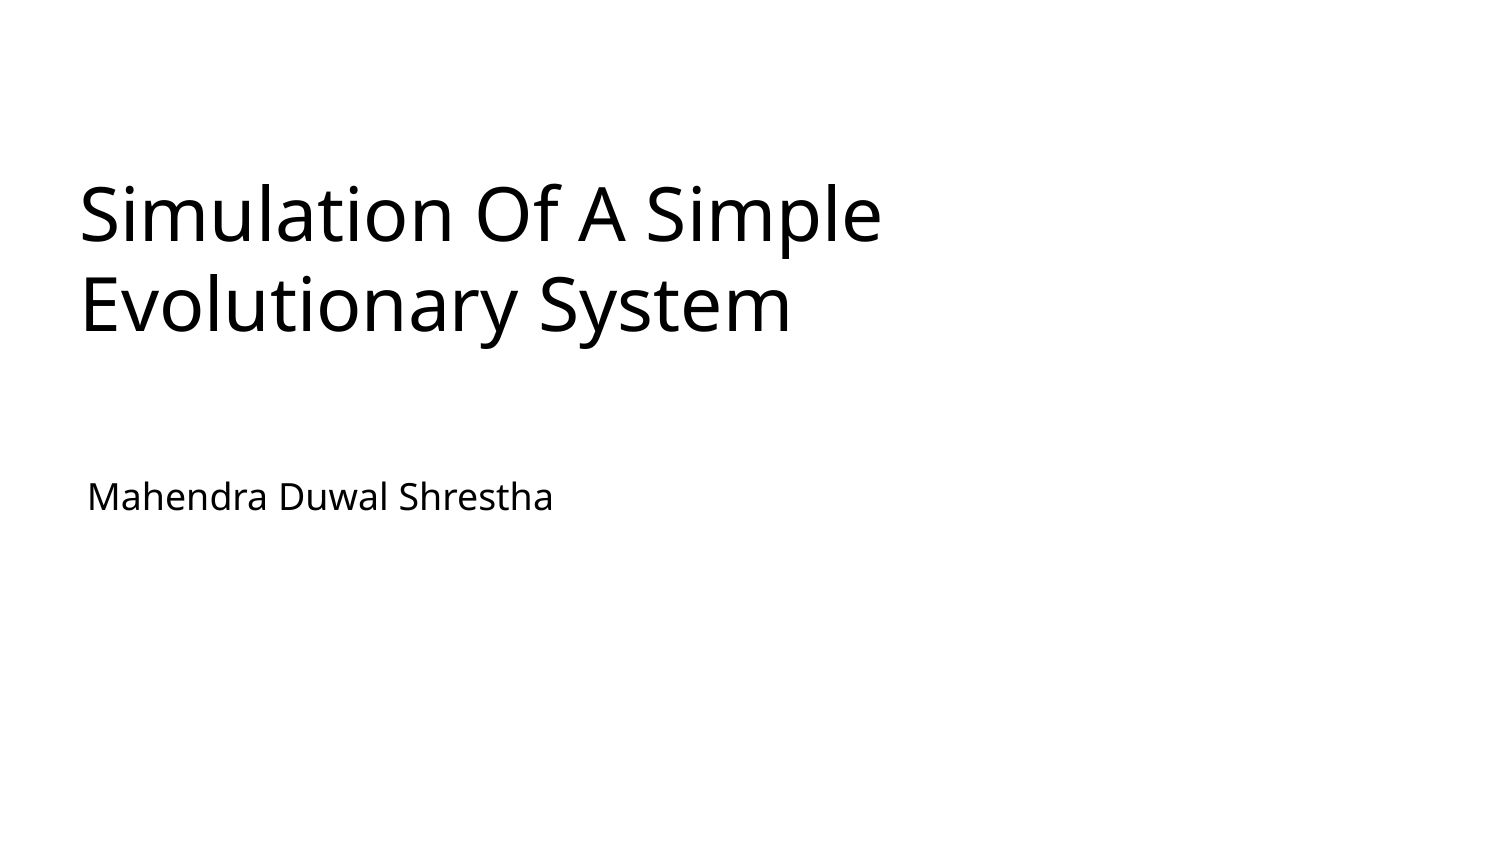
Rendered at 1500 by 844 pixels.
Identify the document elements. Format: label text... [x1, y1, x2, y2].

subtitle Mahendra Duwal Shrestha [71, 457, 743, 529]
title Simulation Of A Simple Evolutionary System [64, 165, 1017, 452]
